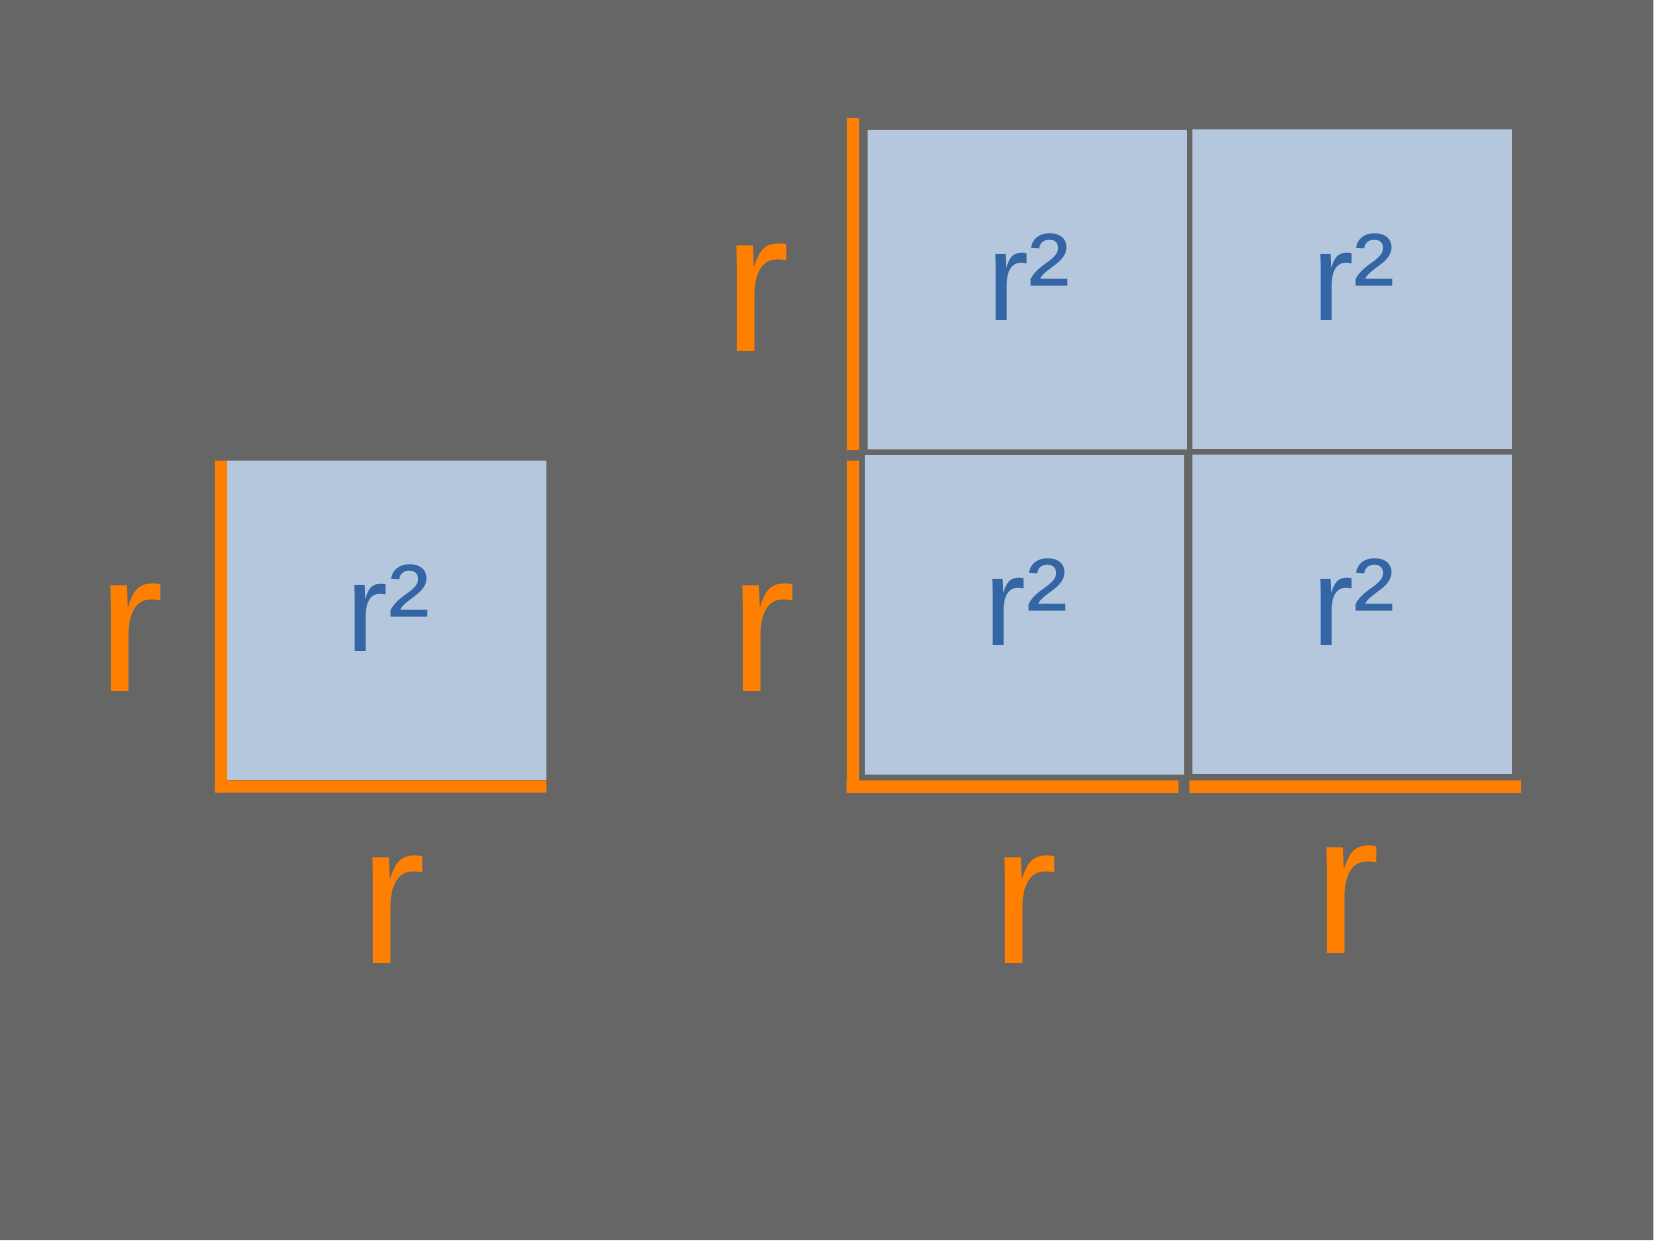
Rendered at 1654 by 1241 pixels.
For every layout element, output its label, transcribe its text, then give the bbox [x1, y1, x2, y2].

text_box r [1299, 774, 1396, 1004]
text_box r² [1297, 524, 1491, 680]
text_box r² [972, 199, 1167, 355]
text_box [0, 0, 1654, 1241]
text_box r [344, 780, 441, 1014]
text_box r [860, 503, 864, 742]
text_box r [708, 163, 867, 402]
text_box r² [969, 525, 1164, 680]
text_box r [82, 503, 214, 742]
text_box r² [332, 530, 526, 686]
text_box r² [1297, 199, 1491, 354]
text_box r [714, 503, 846, 742]
text_box r [976, 775, 1073, 1014]
